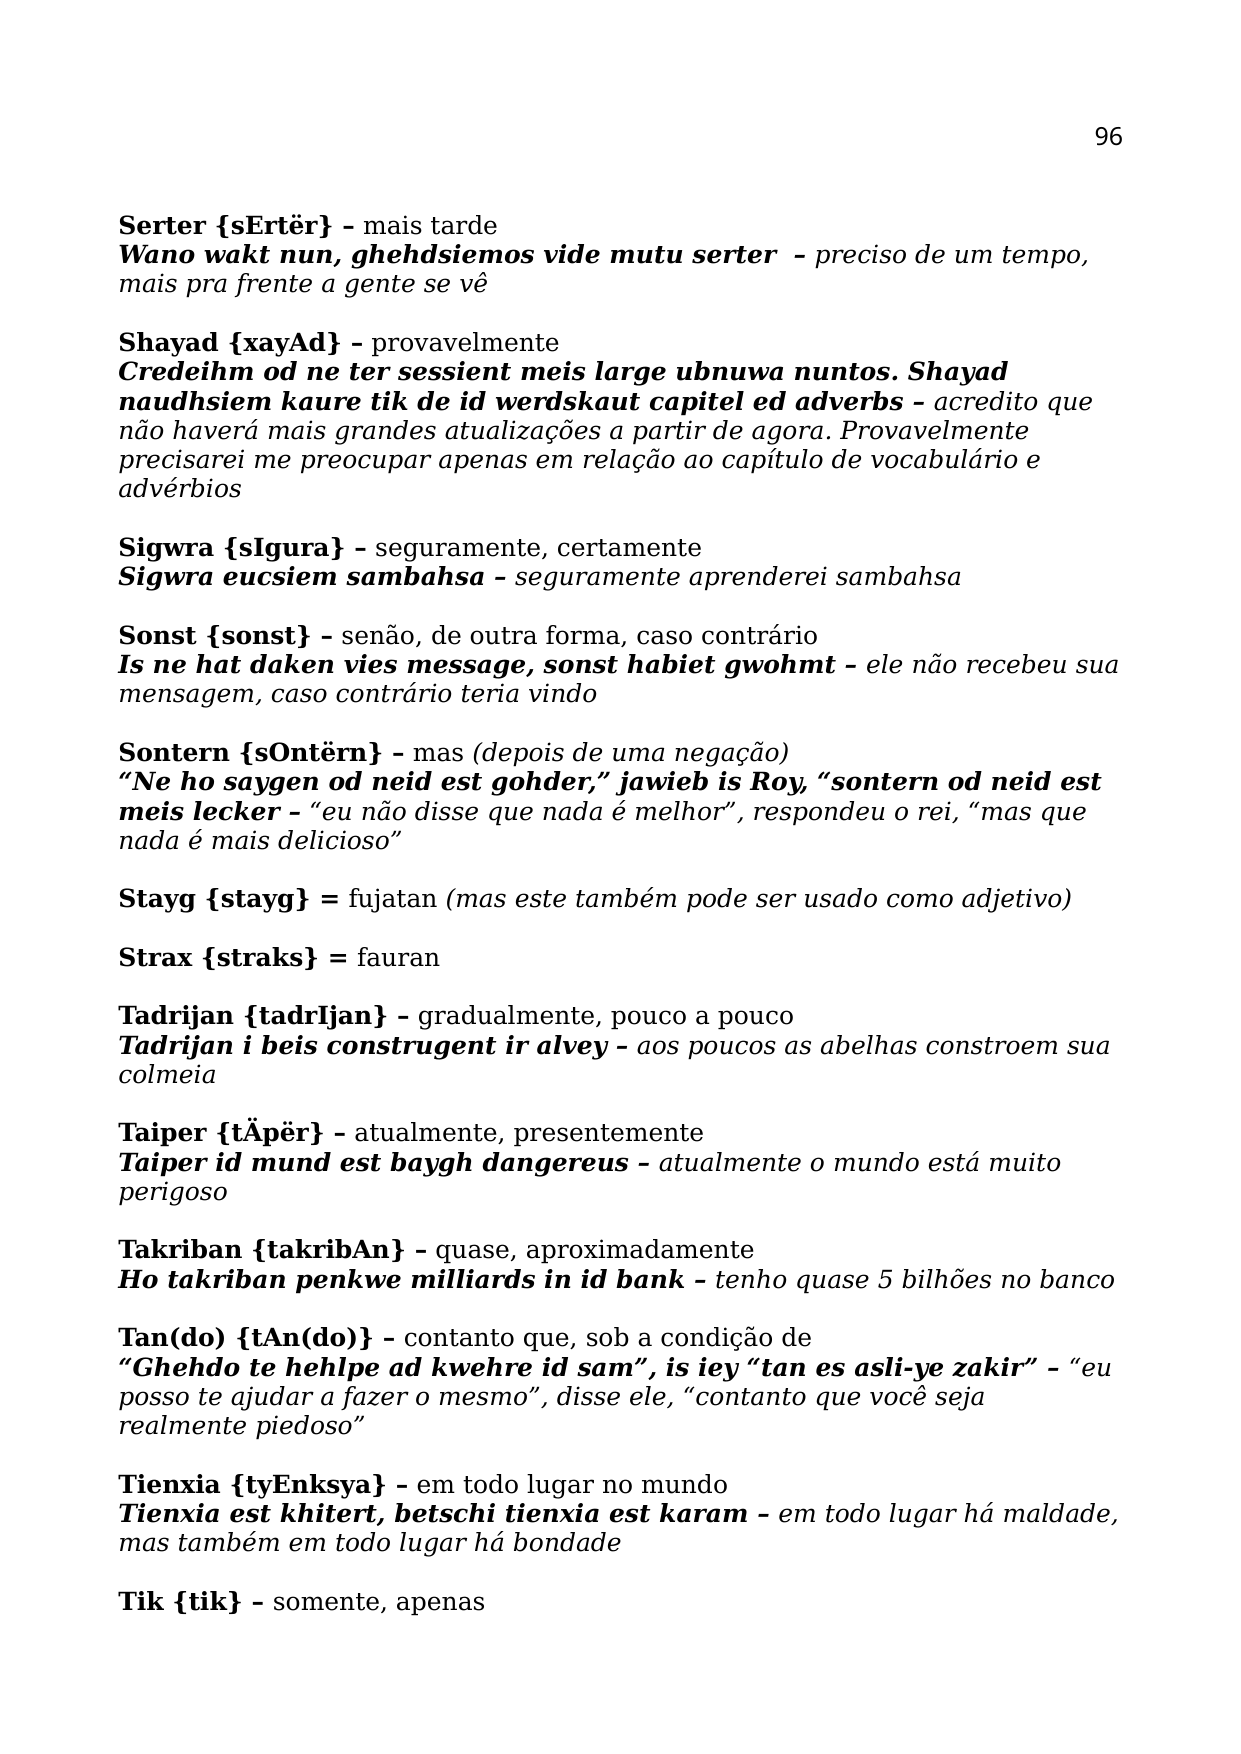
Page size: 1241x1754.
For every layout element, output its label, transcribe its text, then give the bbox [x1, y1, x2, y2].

text Stayg {stayg} = fujatan (mas este também pode ser usado como adjetivo) [118, 884, 1123, 913]
text Credeihm od ne ter sessient meis large ubnuwa nuntos. Shayad naudhsiem kaure tik de id werdskaut capitel ed adverbs – acredito que não haverá mais grandes atualizações a partir de agora. Provavelmente precisarei me preocupar apenas em relação ao capítulo de vocabulário e advérbios [118, 357, 1123, 503]
text Tan(do) {tAn(do)} – contanto que, sob a condição de [118, 1323, 1123, 1353]
text Taiper id mund est baygh dangereus – atualmente o mundo está muito perigoso [118, 1148, 1123, 1206]
text Ho takriban penkwe milliards in id bank – tenho quase 5 bilhões no banco [118, 1265, 1123, 1294]
text Strax {straks} = fauran [118, 943, 1123, 972]
text Takriban {takribAn} – quase, aproximadamente [118, 1235, 1123, 1265]
text Tadrijan i beis construgent ir alvey – aos poucos as abelhas constroem sua colmeia [118, 1031, 1123, 1089]
text Tienxia est khitert, betschi tienxia est karam – em todo lugar há maldade, mas também em todo lugar há bondade [118, 1499, 1123, 1557]
text Serter {sErtër} – mais tarde [118, 211, 1123, 240]
text Sonst {sonst} – senão, de outra forma, caso contrário [118, 621, 1123, 650]
text Taiper {tÄpër} – atualmente, presentemente [118, 1118, 1123, 1148]
text Shayad {xayAd} – provavelmente [118, 328, 1123, 357]
text Tik {tik} – somente, apenas [118, 1587, 1123, 1616]
text Is ne hat daken vies message, sonst habiet gwohmt – ele não recebeu sua mensagem, caso contrário teria vindo [118, 650, 1123, 708]
text Sigwra {sIgura} – seguramente, certamente [118, 533, 1123, 562]
text Tadrijan {tadrIjan} – gradualmente, pouco a pouco [118, 1001, 1123, 1031]
text “Ne ho saygen od neid est gohder,” jawieb is Roy, “sontern od neid est meis lecker – “eu não disse que nada é melhor”, respondeu o rei, “mas que nada é mais delicioso” [118, 767, 1123, 855]
text “Ghehdo te hehlpe ad kwehre id sam”, is iey “tan es asli-ye zakir” – “eu posso te ajudar a fazer o mesmo”, disse ele, “contanto que você seja realmente piedoso” [118, 1353, 1123, 1440]
text Sontern {sOntërn} – mas (depois de uma negação) [118, 738, 1123, 767]
text Sigwra eucsiem sambahsa – seguramente aprenderei sambahsa [118, 562, 1123, 591]
text Tienxia {tyEnksya} – em todo lugar no mundo [118, 1469, 1123, 1499]
text Wano wakt nun, ghehdsiemos vide mutu serter – preciso de um tempo, mais pra frente a gente se vê [118, 240, 1123, 299]
